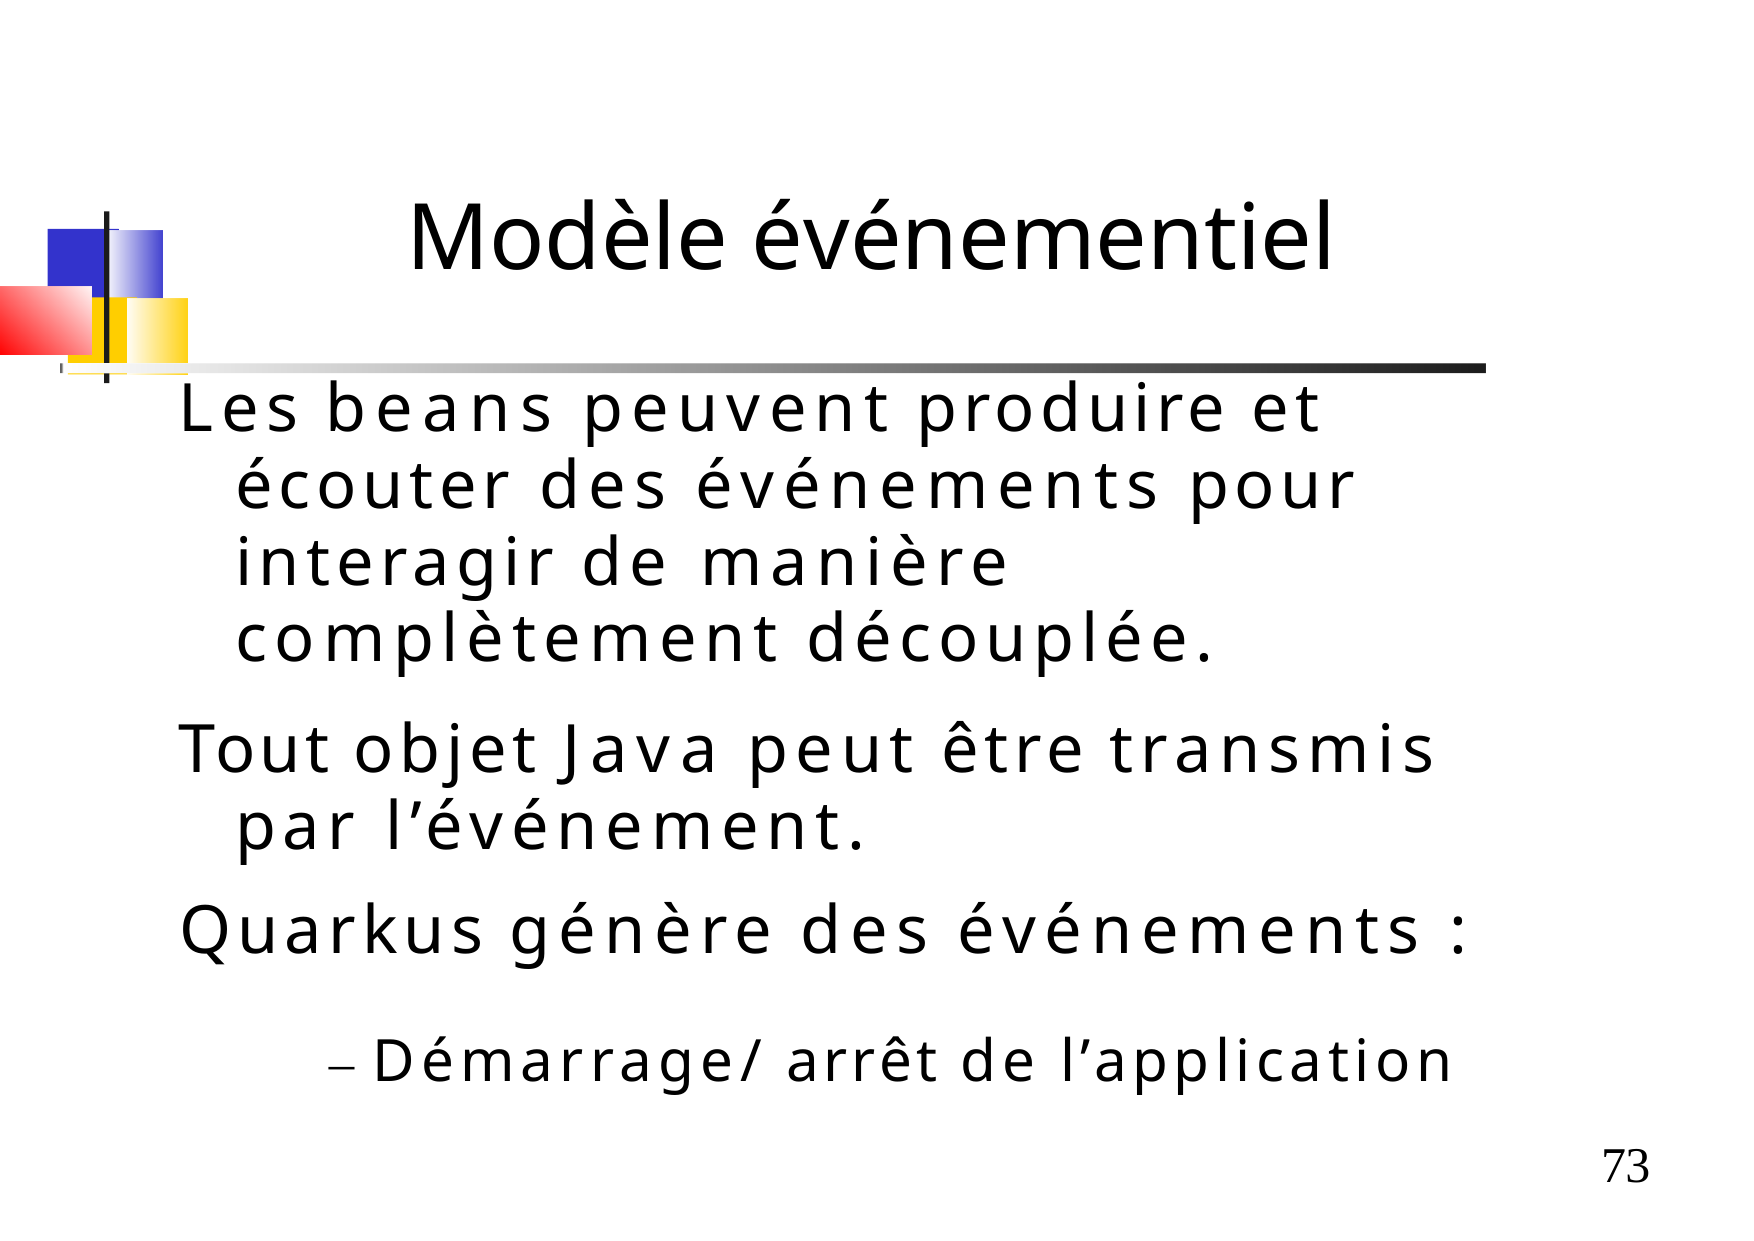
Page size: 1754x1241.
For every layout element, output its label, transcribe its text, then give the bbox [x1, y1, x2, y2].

list Les beans peuvent produire et écouter des événements pour interagir de manière complètement découplée. Tout objet Java peut être transmis par l’événement. Quarkus génère des événements : – Démarrage/ arrêt de l’application [177, 365, 1563, 1180]
title Modèle événementiel [179, 183, 1564, 393]
picture [0, 285, 92, 355]
picture [60, 229, 179, 384]
slide_number 73 [1569, 1135, 1660, 1241]
